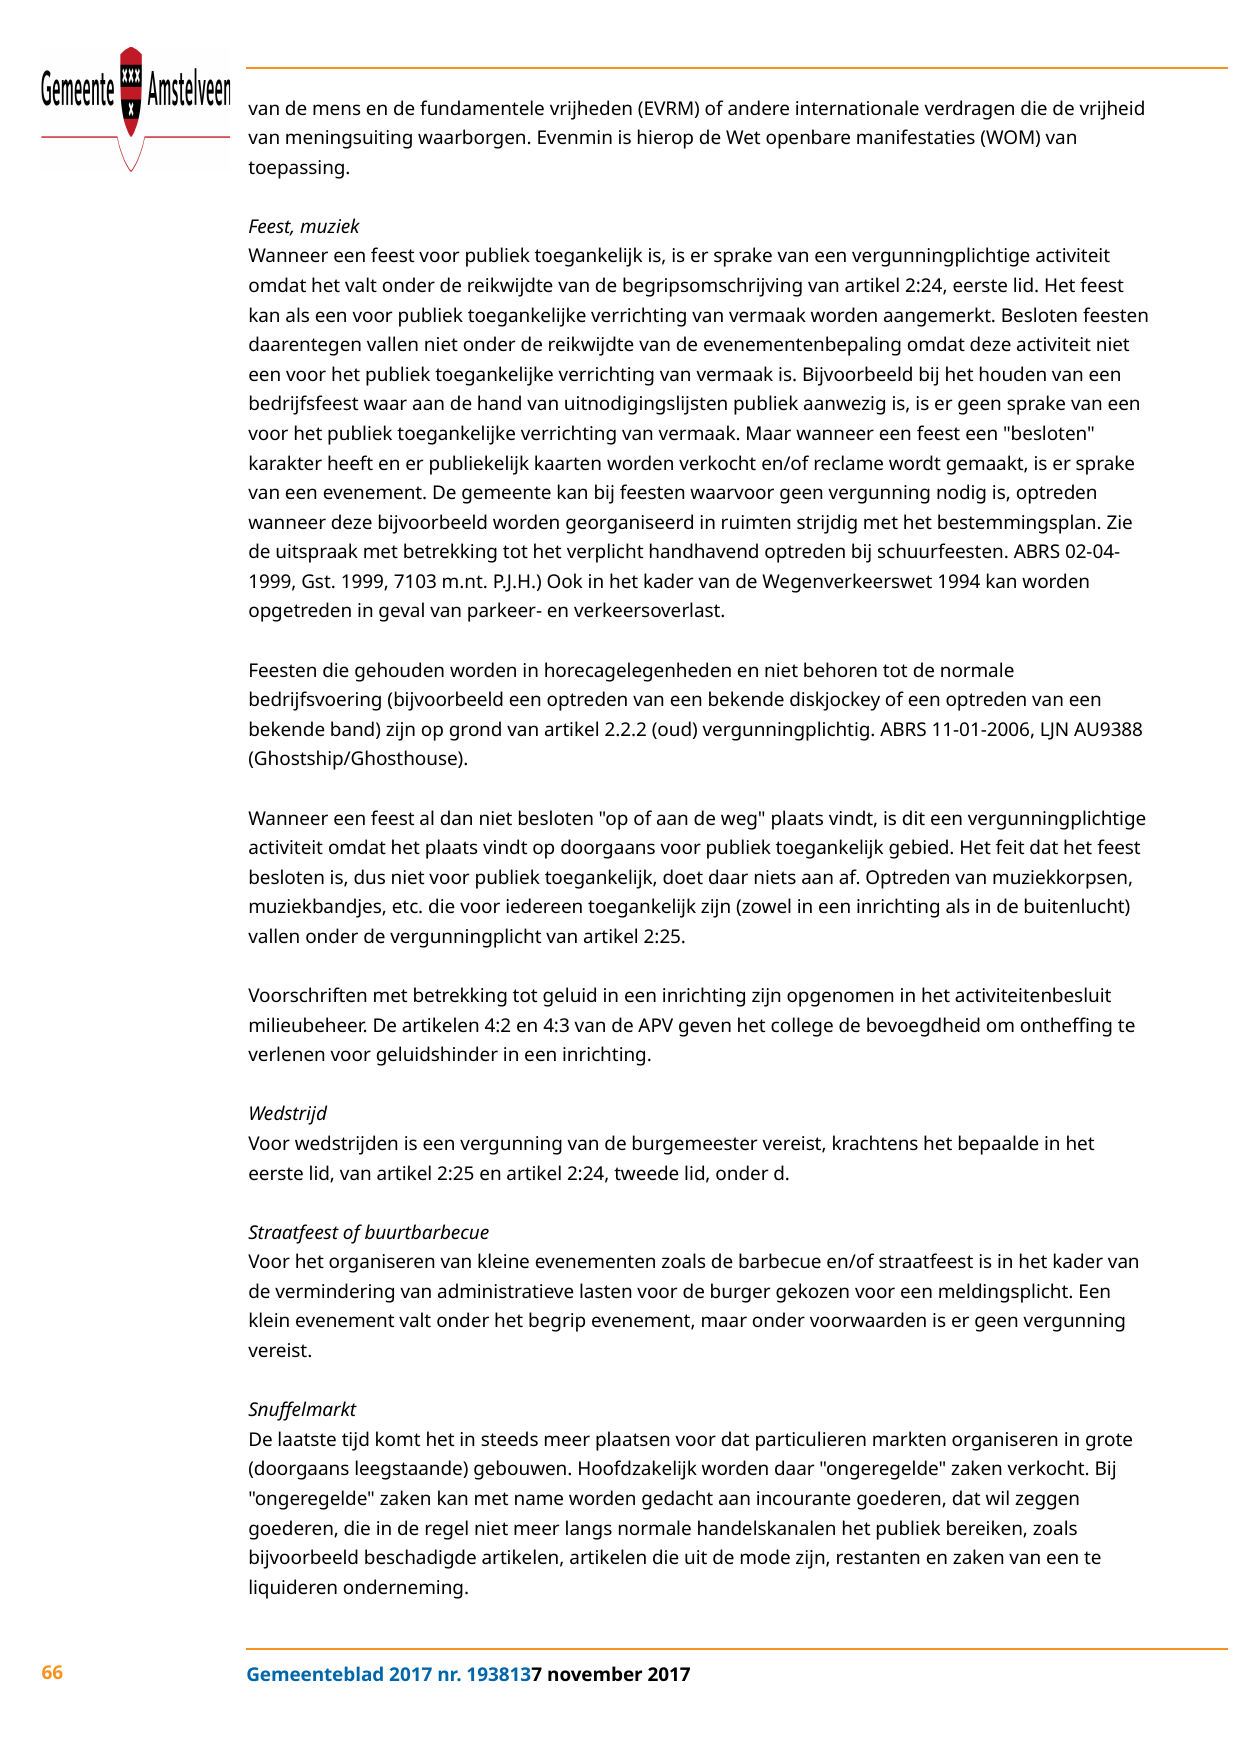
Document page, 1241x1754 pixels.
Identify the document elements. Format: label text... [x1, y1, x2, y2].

text Straatfeest of buurtbarbecue [248, 1219, 1152, 1245]
text Voor wedstrijden is een vergunning van de burgemeester vereist, krachtens het bepaalde in het eerste lid, van artikel 2:25 en artikel 2:24, tweede lid, onder d. [248, 1130, 1152, 1186]
text Voorschriften met betrekking tot geluid in een inrichting zijn opgenomen in het activiteitenbesluit milieubeheer. De artikelen 4:2 en 4:3 van de APV geven het college de bevoegdheid om ontheffing te verlenen voor geluidshinder in een inrichting. [248, 982, 1152, 1067]
picture [41, 47, 231, 172]
text Snuffelmarkt [248, 1396, 1152, 1422]
text Wedstrijd [248, 1101, 1152, 1126]
text Feest, muziek [248, 213, 1152, 239]
text Feesten die gehouden worden in horecagelegenheden en niet behoren tot de normale bedrijfsvoering (bijvoorbeeld een optreden van een bekende diskjockey of een optreden van een bekende band) zijn op grond van artikel 2.2.2 (oud) vergunningplichtig. ABRS 11-01-2006, LJN AU9388 (Ghostship/Ghosthouse). [248, 657, 1152, 771]
text Wanneer een feest voor publiek toegankelijk is, is er sprake van een vergunningplichtige activiteit omdat het valt onder de reikwijdte van de begripsomschrijving van artikel 2:24, eerste lid. Het feest kan als een voor publiek toegankelijke verrichting van vermaak worden aangemerkt. Besloten feesten daarentegen vallen niet onder de reikwijdte van de evenementenbepaling omdat deze activiteit niet een voor het publiek toegankelijke verrichting van vermaak is. Bijvoorbeeld bij het houden van een bedrijfsfeest waar aan de hand van uitnodigingslijsten publiek aanwezig is, is er geen sprake van een voor het publiek toegankelijke verrichting van vermaak. Maar wanneer een feest een "besloten" karakter heeft en er publiekelijk kaarten worden verkocht en/of reclame wordt gemaakt, is er sprake van een evenement. De gemeente kan bij feesten waarvoor geen vergunning nodig is, optreden wanneer deze bijvoorbeeld worden georganiseerd in ruimten strijdig met het bestemmingsplan. Zie de uitspraak met betrekking tot het verplicht handhavend optreden bij schuurfeesten. ABRS 02-04-1999, Gst. 1999, 7103 m.nt. P.J.H.) Ook in het kader van de Wegenverkeerswet 1994 kan worden opgetreden in geval van parkeer- en verkeersoverlast. [248, 243, 1152, 623]
text Wanneer een feest al dan niet besloten "op of aan de weg" plaats vindt, is dit een vergunningplichtige activiteit omdat het plaats vindt op doorgaans voor publiek toegankelijk gebied. Het feit dat het feest besloten is, dus niet voor publiek toegankelijk, doet daar niets aan af. Optreden van muziekkorpsen, muziekbandjes, etc. die voor iedereen toegankelijk zijn (zowel in een inrichting als in de buitenlucht) vallen onder de vergunningplicht van artikel 2:25. [248, 805, 1152, 949]
text van de mens en de fundamentele vrijheden (EVRM) of andere internationale verdragen die de vrijheid van meningsuiting waarborgen. Evenmin is hierop de Wet openbare manifestaties (WOM) van toepassing. [248, 95, 1152, 180]
text De laatste tijd komt het in steeds meer plaatsen voor dat particulieren markten organiseren in grote (doorgaans leegstaande) gebouwen. Hoofdzakelijk worden daar "ongeregelde" zaken verkocht. Bij "ongeregelde" zaken kan met name worden gedacht aan incourante goederen, dat wil zeggen goederen, die in de regel niet meer langs normale handelskanalen het publiek bereiken, zoals bijvoorbeeld beschadigde artikelen, artikelen die uit de mode zijn, restanten en zaken van een te liquideren onderneming. [248, 1426, 1152, 1600]
text Voor het organiseren van kleine evenementen zoals de barbecue en/of straatfeest is in het kader van de vermindering van administratieve lasten voor de burger gekozen voor een meldingsplicht. Een klein evenement valt onder het begrip evenement, maar onder voorwaarden is er geen vergunning vereist. [248, 1248, 1152, 1363]
